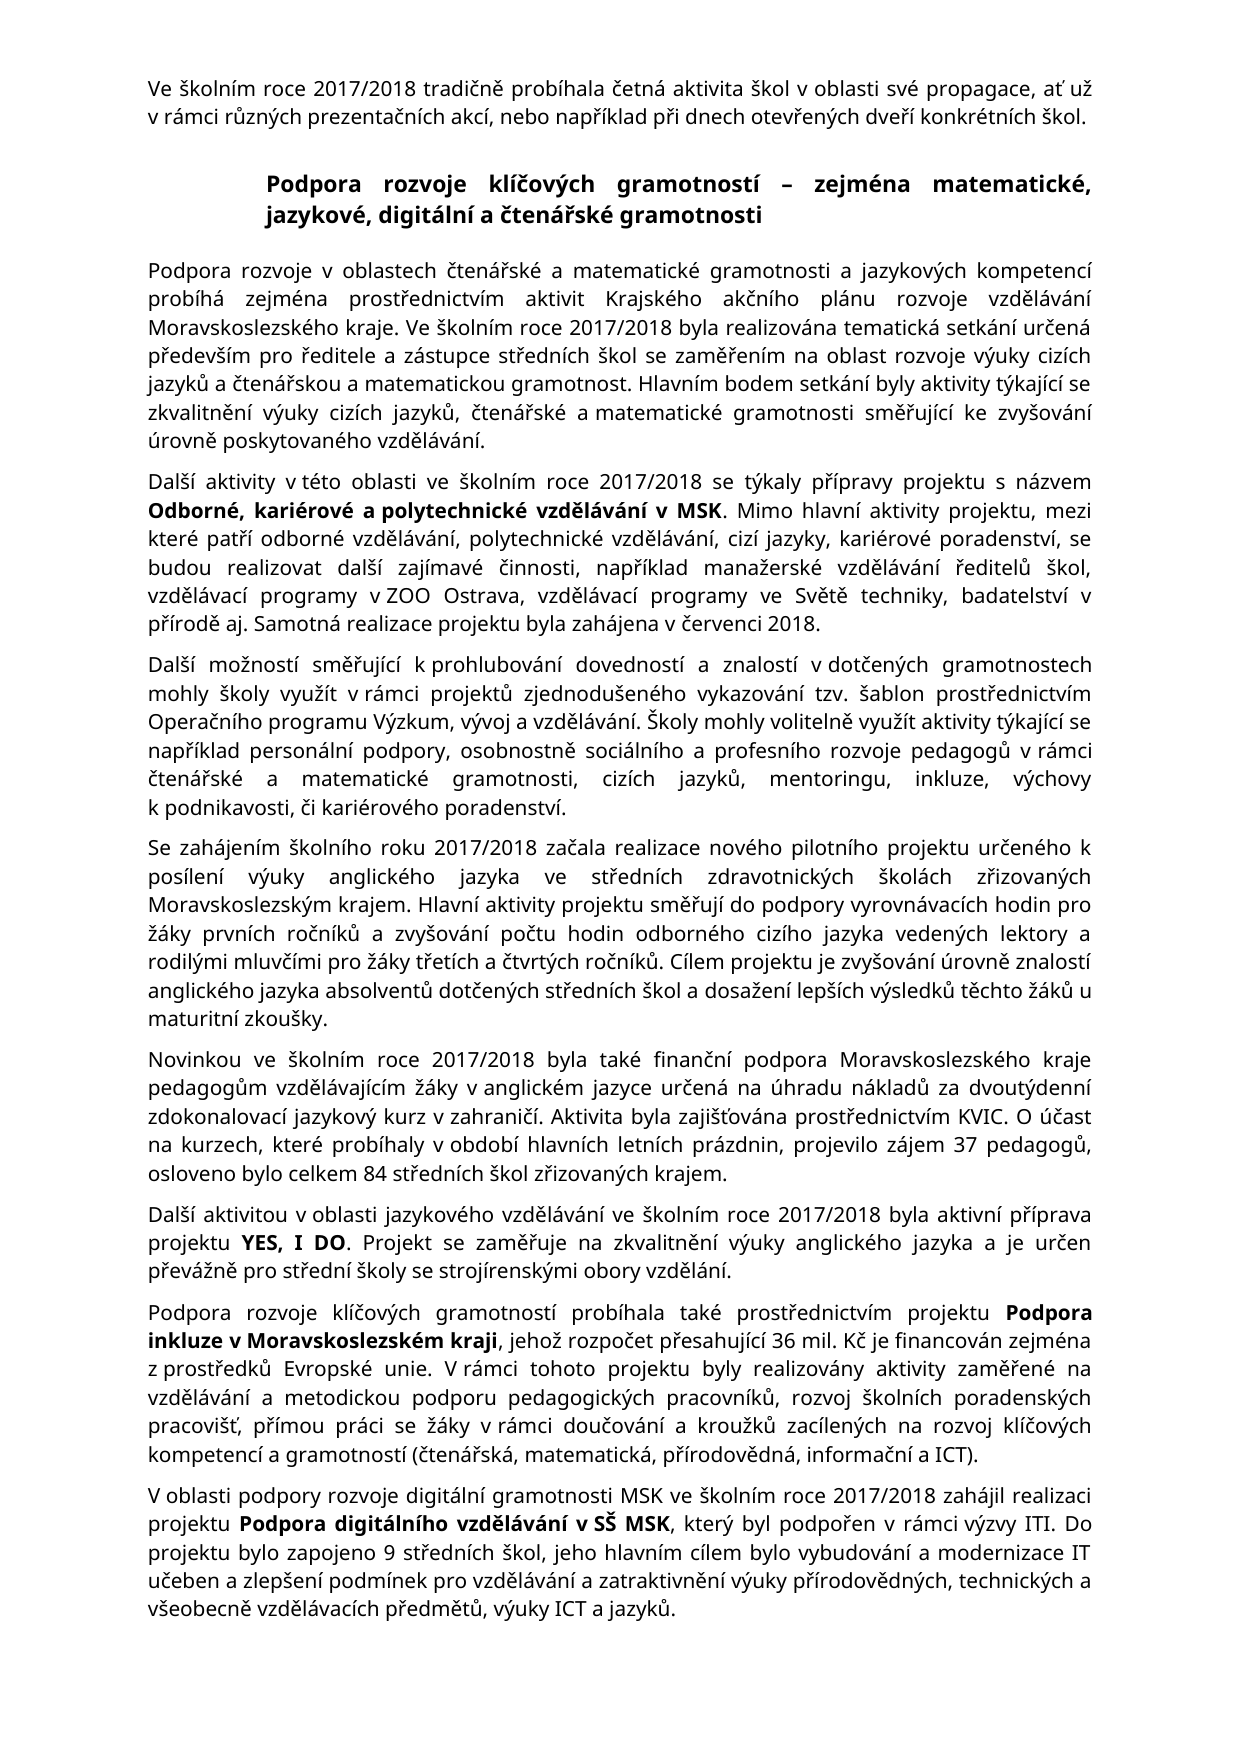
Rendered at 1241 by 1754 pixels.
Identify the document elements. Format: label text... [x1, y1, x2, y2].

text Další aktivitou v oblasti jazykového vzdělávání ve školním roce 2017/2018 byla aktivní příprava projektu YES, I DO. Projekt se zaměřuje na zkvalitnění výuky anglického jazyka a je určen převážně pro střední školy se strojírenskými obory vzdělání. [148, 1200, 1092, 1285]
text Novinkou ve školním roce 2017/2018 byla také finanční podpora Moravskoslezského kraje pedagogům vzdělávajícím žáky v anglickém jazyce určená na úhradu nákladů za dvoutýdenní zdokonalovací jazykový kurz v zahraničí. Aktivita byla zajišťována prostřednictvím KVIC. O účast na kurzech, které probíhaly v období hlavních letních prázdnin, projevilo zájem 37 pedagogů, osloveno bylo celkem 84 středních škol zřizovaných krajem. [148, 1045, 1092, 1187]
text Se zahájením školního roku 2017/2018 začala realizace nového pilotního projektu určeného k posílení výuky anglického jazyka ve středních zdravotnických školách zřizovaných Moravskoslezským krajem. Hlavní aktivity projektu směřují do podpory vyrovnávacích hodin pro žáky prvních ročníků a zvyšování počtu hodin odborného cizího jazyka vedených lektory a rodilými mluvčími pro žáky třetích a čtvrtých ročníků. Cílem projektu je zvyšování úrovně znalostí anglického jazyka absolventů dotčených středních škol a dosažení lepších výsledků těchto žáků u maturitní zkoušky. [148, 833, 1092, 1033]
text Podpora rozvoje klíčových gramotností probíhala také prostřednictvím projektu Podpora inkluze v Moravskoslezském kraji, jehož rozpočet přesahující 36 mil. Kč je financován zejména z prostředků Evropské unie. V rámci tohoto projektu byly realizovány aktivity zaměřené na vzdělávání a metodickou podporu pedagogických pracovníků, rozvoj školních poradenských pracovišť, přímou práci se žáky v rámci doučování a kroužků zacílených na rozvoj klíčových kompetencí a gramotností (čtenářská, matematická, přírodovědná, informační a ICT). [148, 1298, 1092, 1468]
text V oblasti podpory rozvoje digitální gramotnosti MSK ve školním roce 2017/2018 zahájil realizaci projektu Podpora digitálního vzdělávání v SŠ MSK, který byl podpořen v rámci výzvy ITI. Do projektu bylo zapojeno 9 středních škol, jeho hlavním cílem bylo vybudování a modernizace IT učeben a zlepšení podmínek pro vzdělávání a zatraktivnění výuky přírodovědných, technických a všeobecně vzdělávacích předmětů, výuky ICT a jazyků. [148, 1481, 1092, 1623]
subtitle Podpora rozvoje klíčových gramotností – zejména matematické, jazykové, digitální a čtenářské gramotnosti [149, 168, 1092, 231]
text Ve školním roce 2017/2018 tradičně probíhala četná aktivita škol v oblasti své propagace, ať už v rámci různých prezentačních akcí, nebo například při dnech otevřených dveří konkrétních škol. [148, 74, 1092, 131]
text Podpora rozvoje v oblastech čtenářské a matematické gramotnosti a jazykových kompetencí probíhá zejména prostřednictvím aktivit Krajského akčního plánu rozvoje vzdělávání Moravskoslezského kraje. Ve školním roce 2017/2018 byla realizována tematická setkání určená především pro ředitele a zástupce středních škol se zaměřením na oblast rozvoje výuky cizích jazyků a čtenářskou a matematickou gramotnost. Hlavním bodem setkání byly aktivity týkající se zkvalitnění výuky cizích jazyků, čtenářské a matematické gramotnosti směřující ke zvyšování úrovně poskytovaného vzdělávání. [148, 256, 1092, 455]
text Další aktivity v této oblasti ve školním roce 2017/2018 se týkaly přípravy projektu s názvem Odborné, kariérové a polytechnické vzdělávání v MSK. Mimo hlavní aktivity projektu, mezi které patří odborné vzdělávání, polytechnické vzdělávání, cizí jazyky, kariérové poradenství, se budou realizovat další zajímavé činnosti, například manažerské vzdělávání ředitelů škol, vzdělávací programy v ZOO Ostrava, vzdělávací programy ve Světě techniky, badatelství v přírodě aj. Samotná realizace projektu byla zahájena v červenci 2018. [148, 467, 1092, 638]
text Další možností směřující k prohlubování dovedností a znalostí v dotčených gramotnostech mohly školy využít v rámci projektů zjednodušeného vykazování tzv. šablon prostřednictvím Operačního programu Výzkum, vývoj a vzdělávání. Školy mohly volitelně využít aktivity týkající se například personální podpory, osobnostně sociálního a profesního rozvoje pedagogů v rámci čtenářské a matematické gramotnosti, cizích jazyků, mentoringu, inkluze, výchovy k podnikavosti, či kariérového poradenství. [148, 650, 1092, 821]
